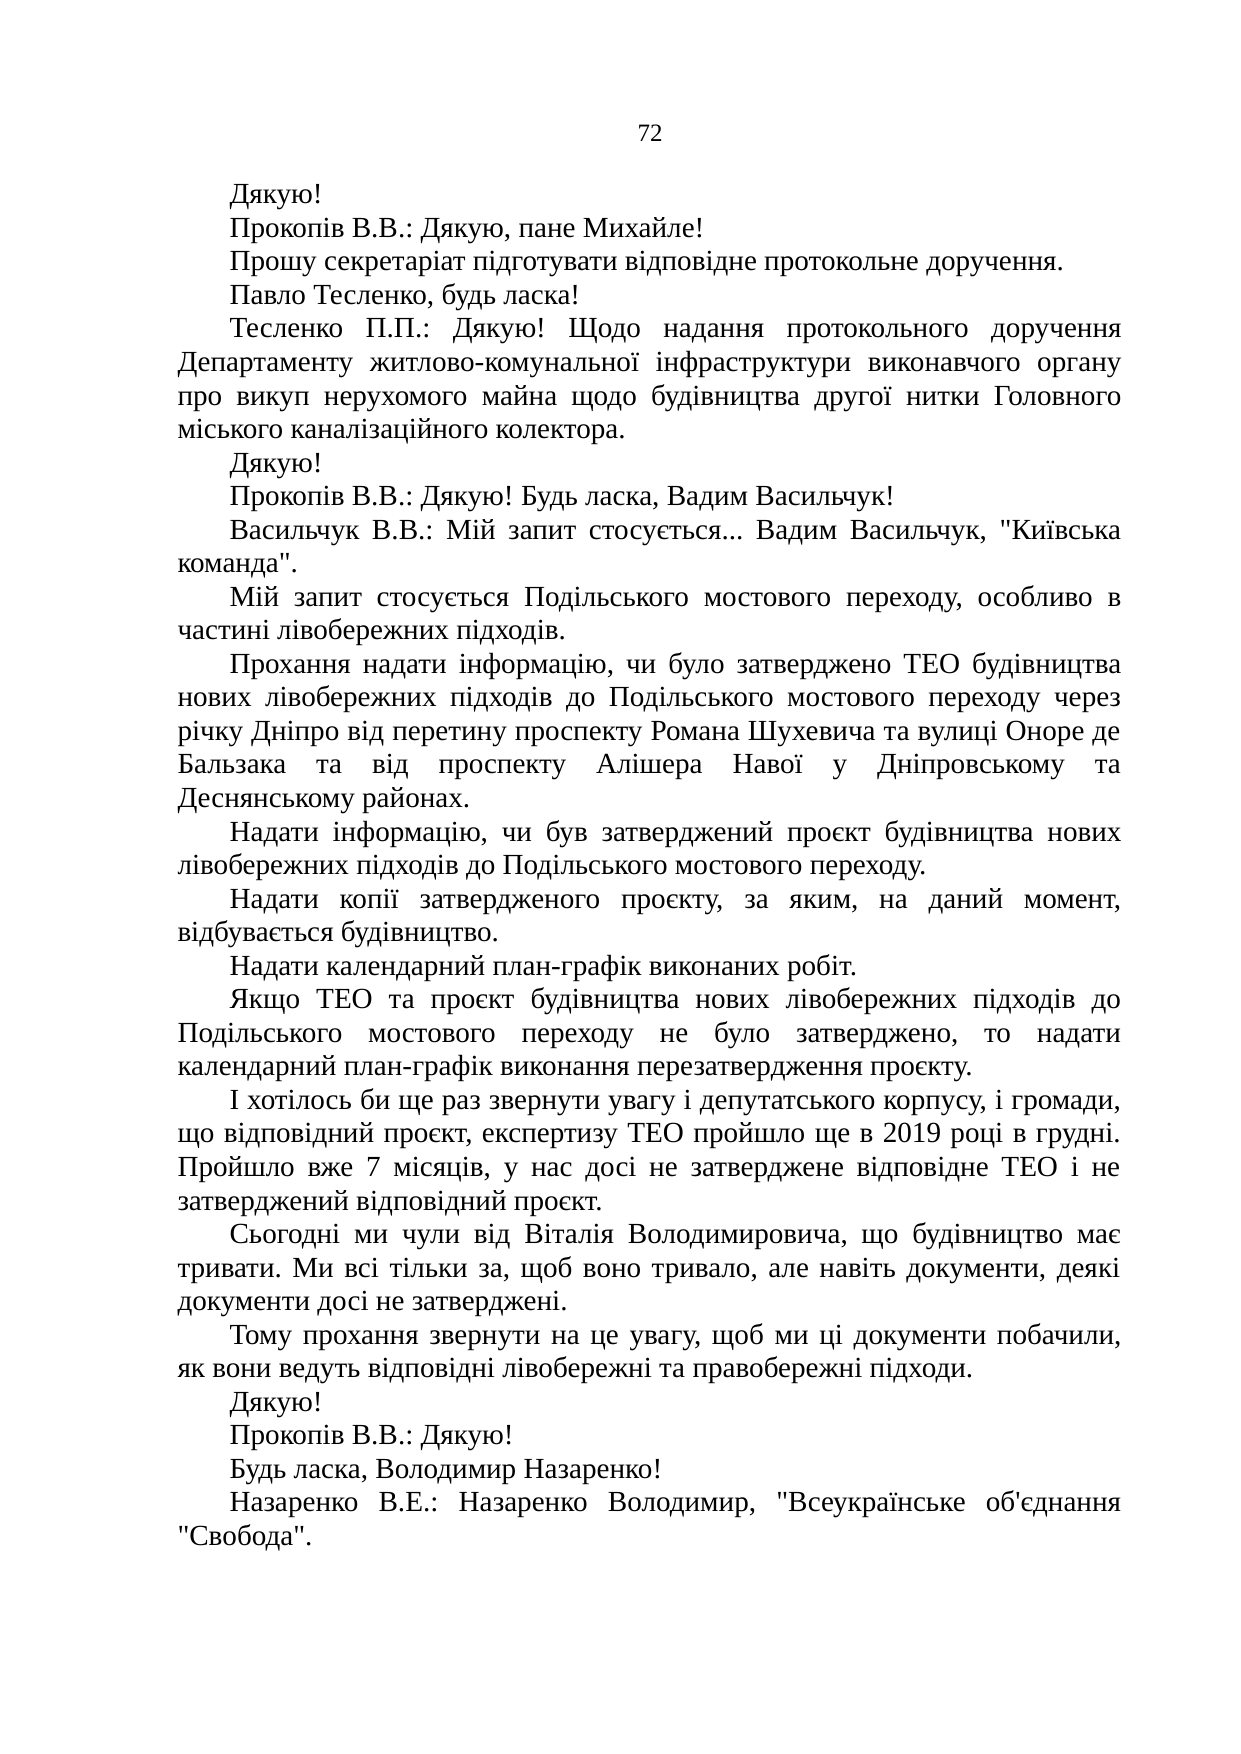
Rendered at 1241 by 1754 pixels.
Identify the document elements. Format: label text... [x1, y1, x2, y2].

text Тому прохання звернути на це увагу, щоб ми ці документи побачили, як вони ведуть відповідні лівобережні та правобережні підходи. [177, 1317, 1122, 1384]
text Дякую! [177, 445, 1122, 478]
text Прокопів В.В.: Дякую! [177, 1417, 1122, 1451]
text Надати календарний план-графік виконаних робіт. [177, 948, 1122, 981]
text Дякую! [177, 176, 1122, 210]
text Якщо ТЕО та проєкт будівництва нових лівобережних підходів до Подільського мостового переходу не було затверджено, то надати календарний план-графік виконання перезатвердження проєкту. [177, 981, 1122, 1082]
text Васильчук В.В.: Мій запит стосується... Вадим Васильчук, "Київська команда". [177, 512, 1122, 579]
text І хотілось би ще раз звернути увагу і депутатського корпусу, і громади, що відповідний проєкт, експертизу ТЕО пройшло ще в 2019 році в грудні. Пройшло вже 7 місяців, у нас досі не затверджене відповідне ТЕО і не затверджений відповідний проєкт. [177, 1082, 1122, 1216]
text Павло Тесленко, будь ласка! [177, 277, 1122, 311]
text Будь ласка, Володимир Назаренко! [177, 1451, 1122, 1484]
text Назаренко В.Е.: Назаренко Володимир, "Всеукраїнське об'єднання "Свобода". [177, 1484, 1122, 1552]
text Надати копії затвердженого проєкту, за яким, на даний момент, відбувається будівництво. [177, 881, 1122, 948]
text Прохання надати інформацію, чи було затверджено ТЕО будівництва нових лівобережних підходів до Подільського мостового переходу через річку Дніпро від перетину проспекту Романа Шухевича та вулиці Оноре де Бальзака та від проспекту Алішера Навої у Дніпровському та Деснянському районах. [177, 646, 1122, 814]
text Прокопів В.В.: Дякую! Будь ласка, Вадим Васильчук! [177, 478, 1122, 512]
text Сьогодні ми чули від Віталія Володимировича, що будівництво має тривати. Ми всі тільки за, щоб воно тривало, але навіть документи, деякі документи досі не затверджені. [177, 1216, 1122, 1317]
text Надати інформацію, чи був затверджений проєкт будівництва нових лівобережних підходів до Подільського мостового переходу. [177, 814, 1122, 881]
text Тесленко П.П.: Дякую! Щодо надання протокольного доручення Департаменту житлово-комунальної інфраструктури виконавчого органу про викуп нерухомого майна щодо будівництва другої нитки Головного міського каналізаційного колектора. [177, 311, 1122, 445]
text Прошу секретаріат підготувати відповідне протокольне доручення. [177, 243, 1122, 277]
text Дякую! [177, 1384, 1122, 1417]
text Мій запит стосується Подільського мостового переходу, особливо в частині лівобережних підходів. [177, 579, 1122, 646]
text Прокопів В.В.: Дякую, пане Михайле! [177, 210, 1122, 243]
